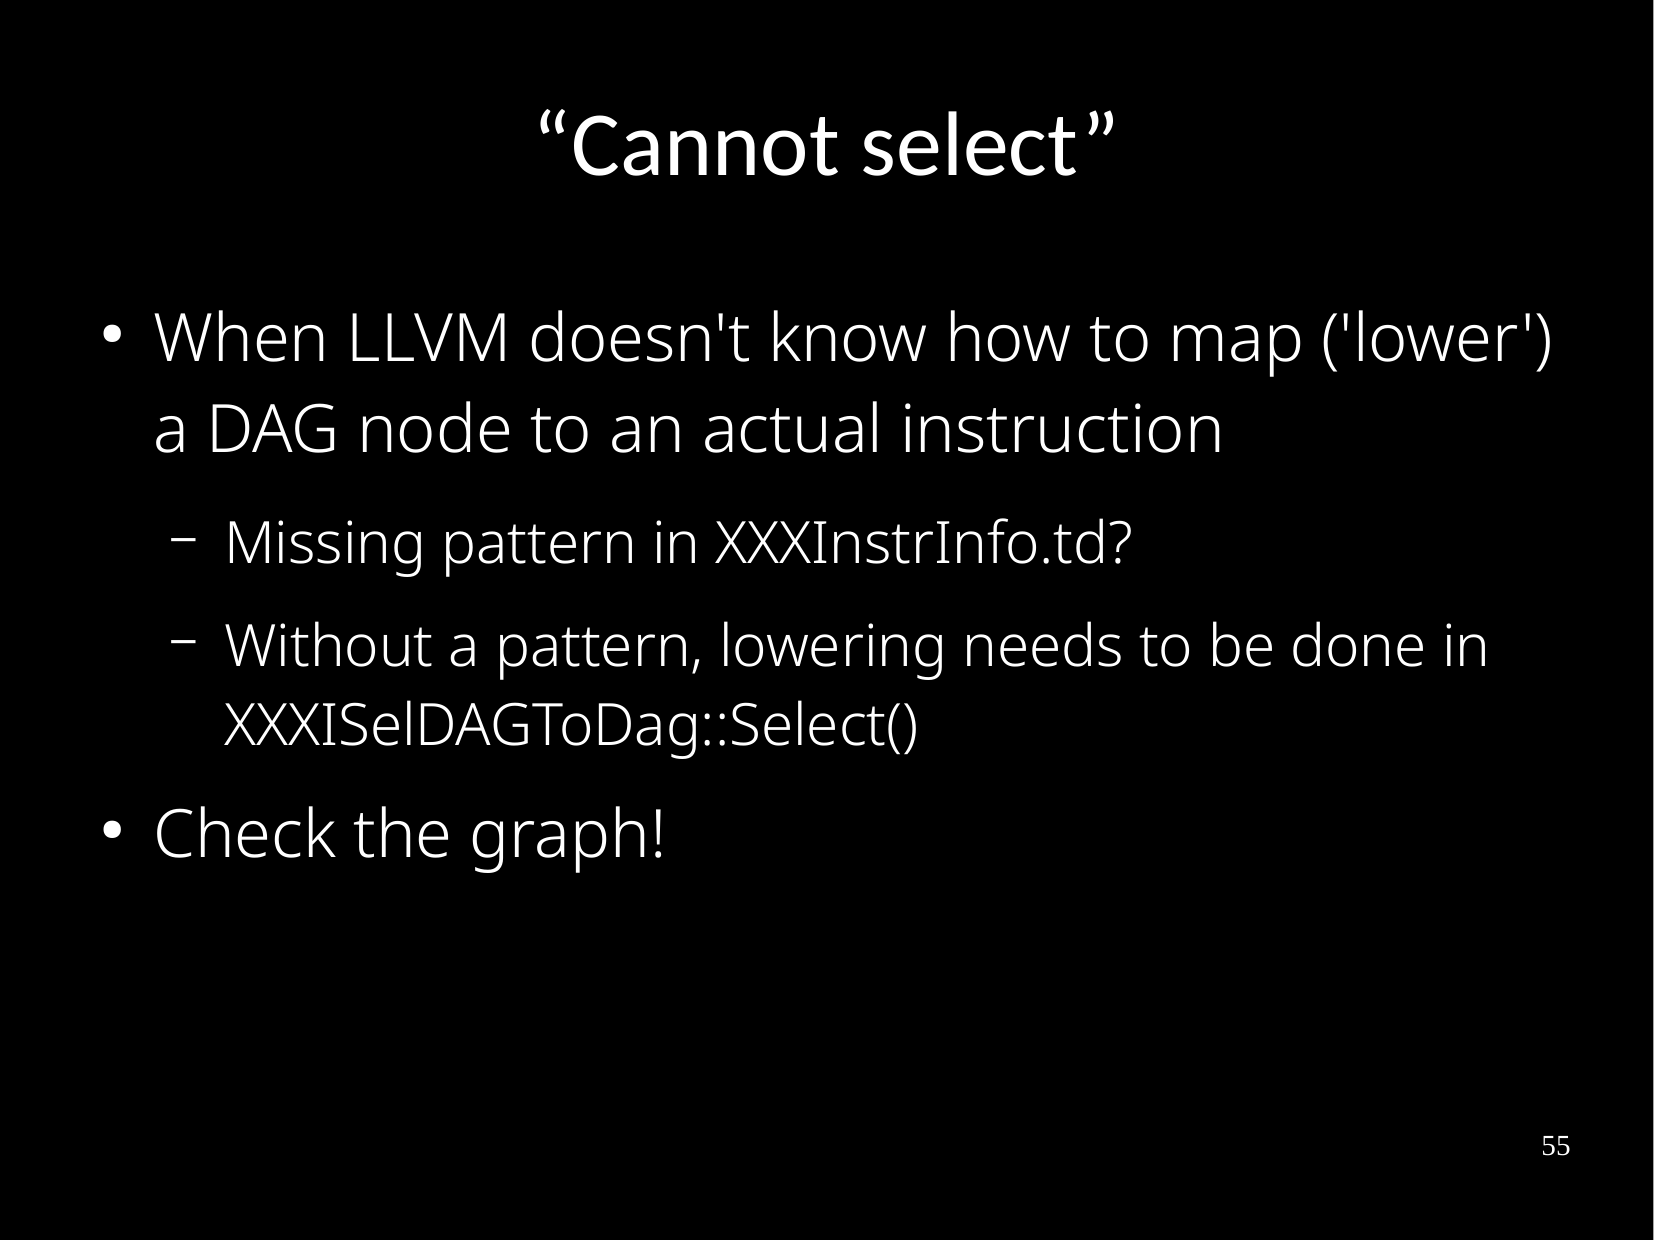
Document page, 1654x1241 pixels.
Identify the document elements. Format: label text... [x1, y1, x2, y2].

title “Cannot select” [82, 49, 1571, 257]
list When LLVM doesn't know how to map ('lower') a DAG node to an actual instruction Missing pattern in XXXInstrInfo.td? Without a pattern, lowering needs to be done in XXXISelDAGToDag::Select() Check the graph! [82, 290, 1571, 1010]
